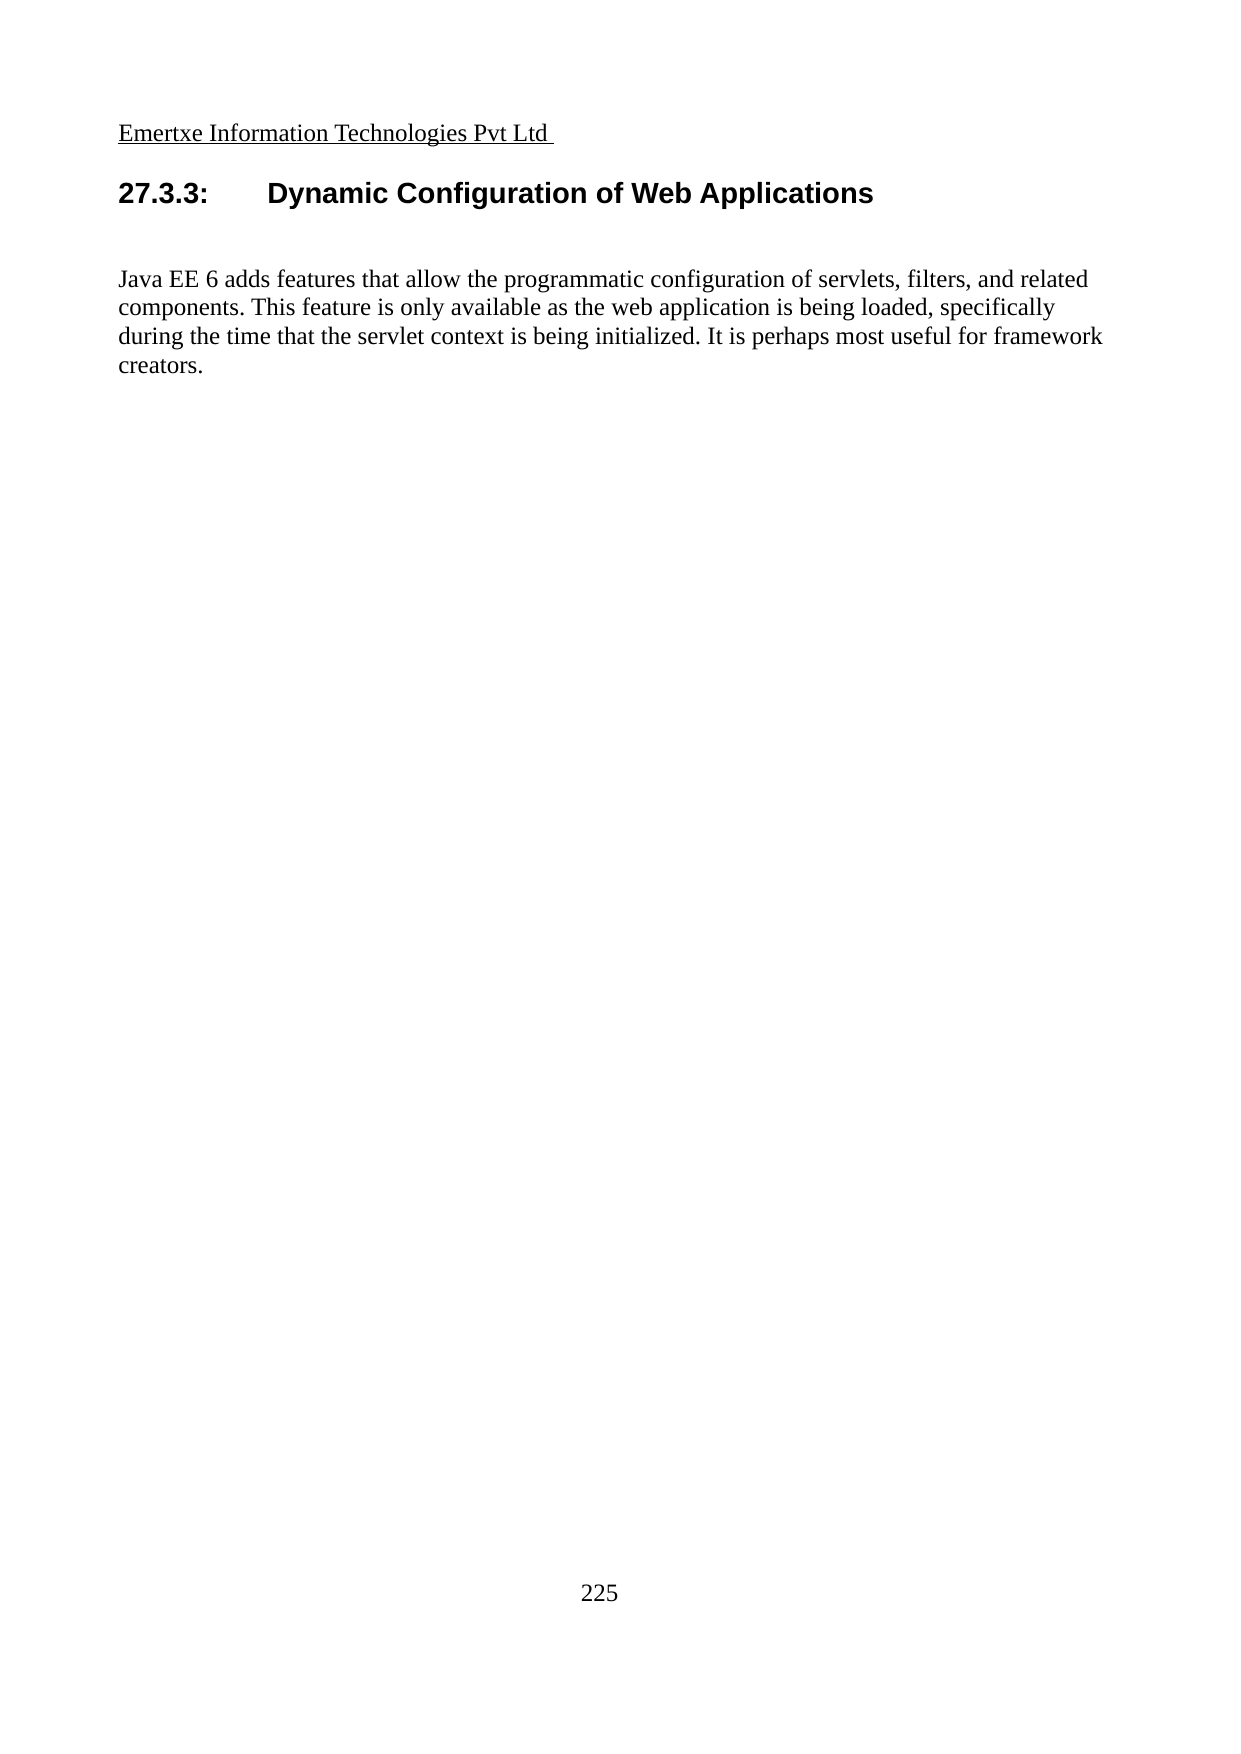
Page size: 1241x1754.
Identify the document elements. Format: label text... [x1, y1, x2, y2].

text Java EE 6 adds features that allow the programmatic configuration of servlets, filters, and related components. This feature is only available as the web application is being loaded, specifically during the time that the servlet context is being initialized. It is perhaps most useful for framework creators. [118, 264, 1122, 379]
subtitle Dynamic Configuration of Web Applications [118, 176, 1122, 210]
